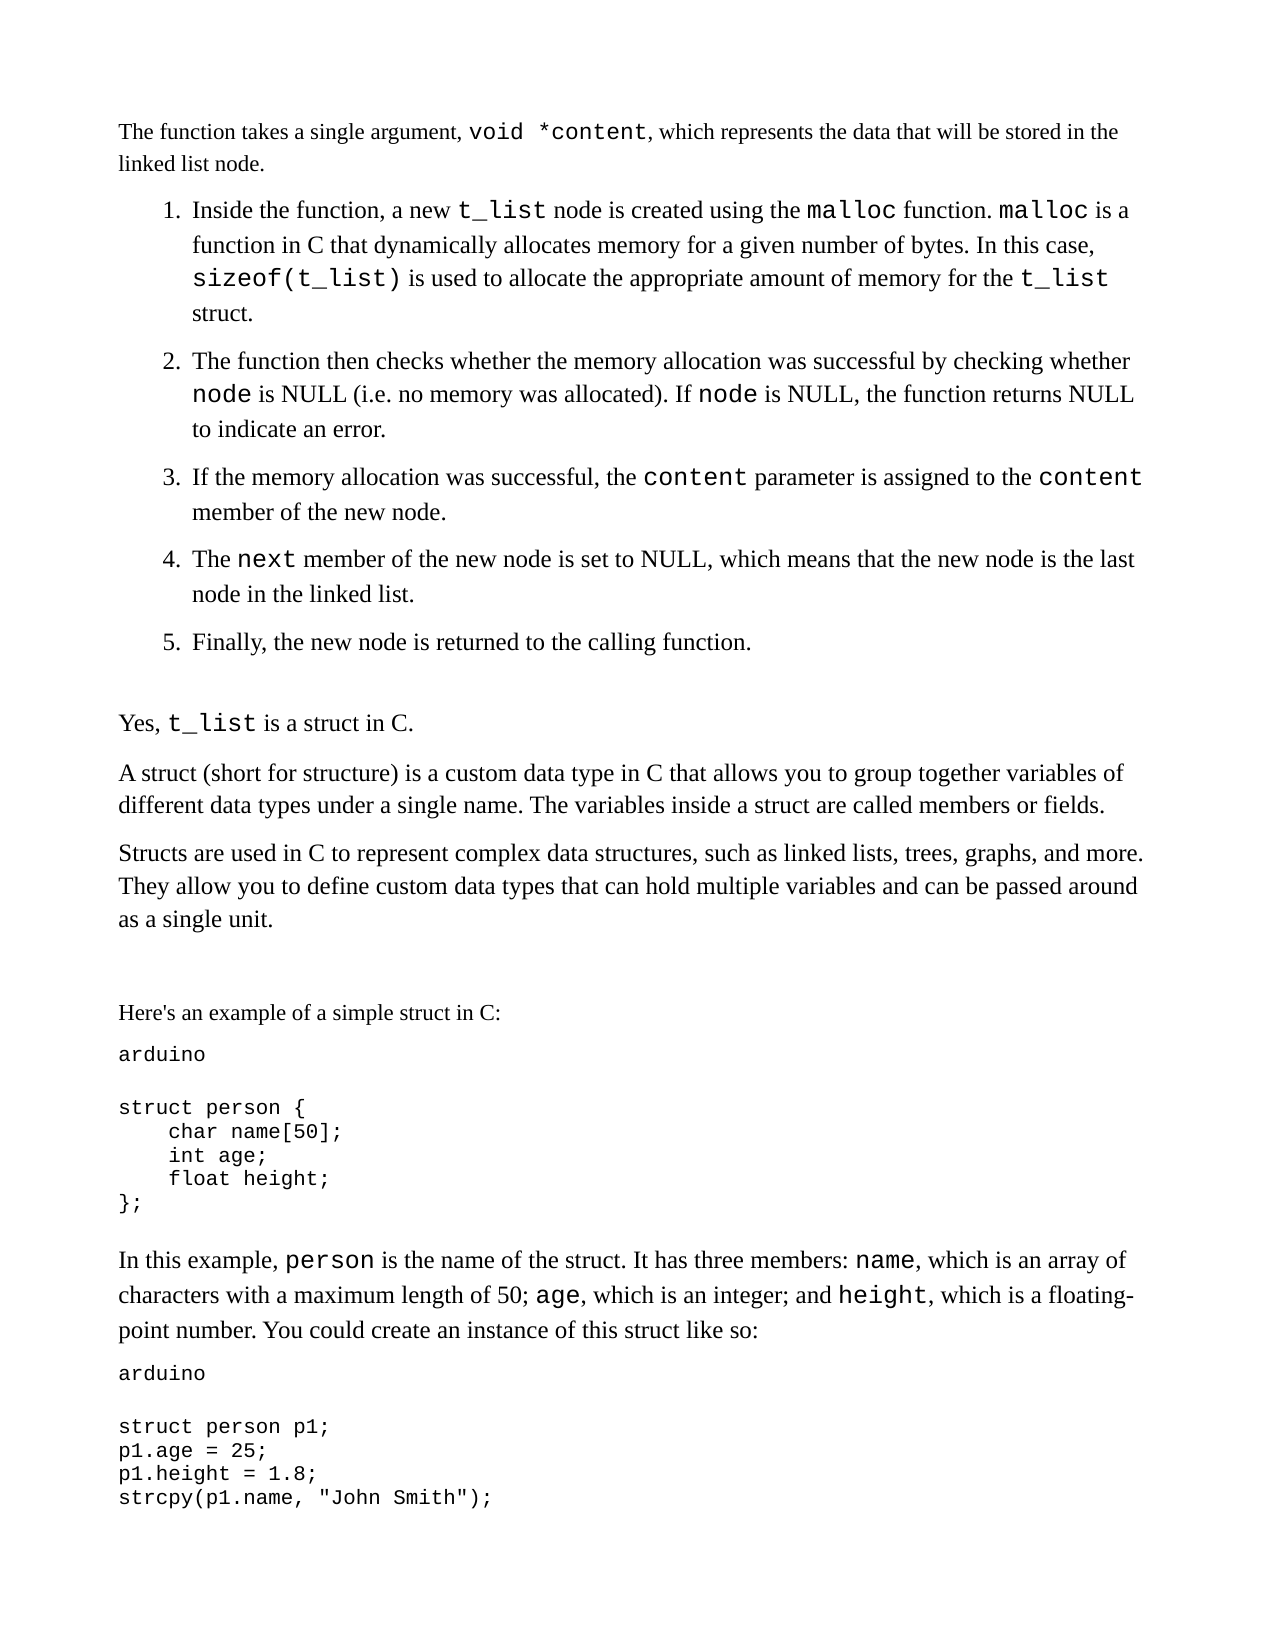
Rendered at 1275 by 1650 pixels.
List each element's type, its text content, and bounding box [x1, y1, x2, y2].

text p1.age = 25; [118, 1440, 1157, 1463]
text float height; [118, 1168, 1157, 1192]
text int age; [118, 1145, 1157, 1168]
text In this example, person is the name of the struct. It has three members: name, which is an array of characters with a maximum length of 50; age, which is an integer; and height, which is a floating-point number. You could create an instance of this struct like so: [118, 1245, 1157, 1344]
text Here's an example of a simple struct in C: [118, 999, 1157, 1026]
text Yes, t_list is a struct in C. [118, 708, 1157, 738]
list Finally, the new node is returned to the calling function. [162, 627, 1157, 689]
text p1.height = 1.8; [118, 1463, 1157, 1487]
text }; [118, 1192, 1157, 1216]
text arduino [118, 1044, 1157, 1068]
list If the memory allocation was successful, the content parameter is assigned to the content member of the new node. [162, 462, 1157, 525]
text char name[50]; [118, 1121, 1157, 1145]
text struct person { [118, 1097, 1157, 1121]
list Inside the function, a new t_list node is created using the malloc function. malloc is a function in C that dynamically allocates memory for a given number of bytes. In this case, sizeof(t_list) is used to allocate the appropriate amount of memory for the t_list struct. [162, 195, 1157, 327]
text arduino [118, 1363, 1157, 1387]
text Structs are used in C to represent complex data structures, such as linked lists, trees, graphs, and more. They allow you to define custom data types that can hold multiple variables and can be passed around as a single unit. [118, 838, 1157, 933]
list The next member of the new node is set to NULL, which means that the new node is the last node in the linked list. [162, 544, 1157, 608]
list The function then checks whether the memory allocation was successful by checking whether node is NULL (i.e. no memory was allocated). If node is NULL, the function returns NULL to indicate an error. [162, 346, 1157, 443]
text strcpy(p1.name, "John Smith"); [118, 1487, 1157, 1511]
text A struct (short for structure) is a custom data type in C that allows you to group together variables of different data types under a single name. The variables inside a struct are called members or fields. [118, 758, 1157, 819]
text struct person p1; [118, 1416, 1157, 1440]
text The function takes a single argument, void *content, which represents the data that will be stored in the linked list node. [118, 118, 1157, 177]
